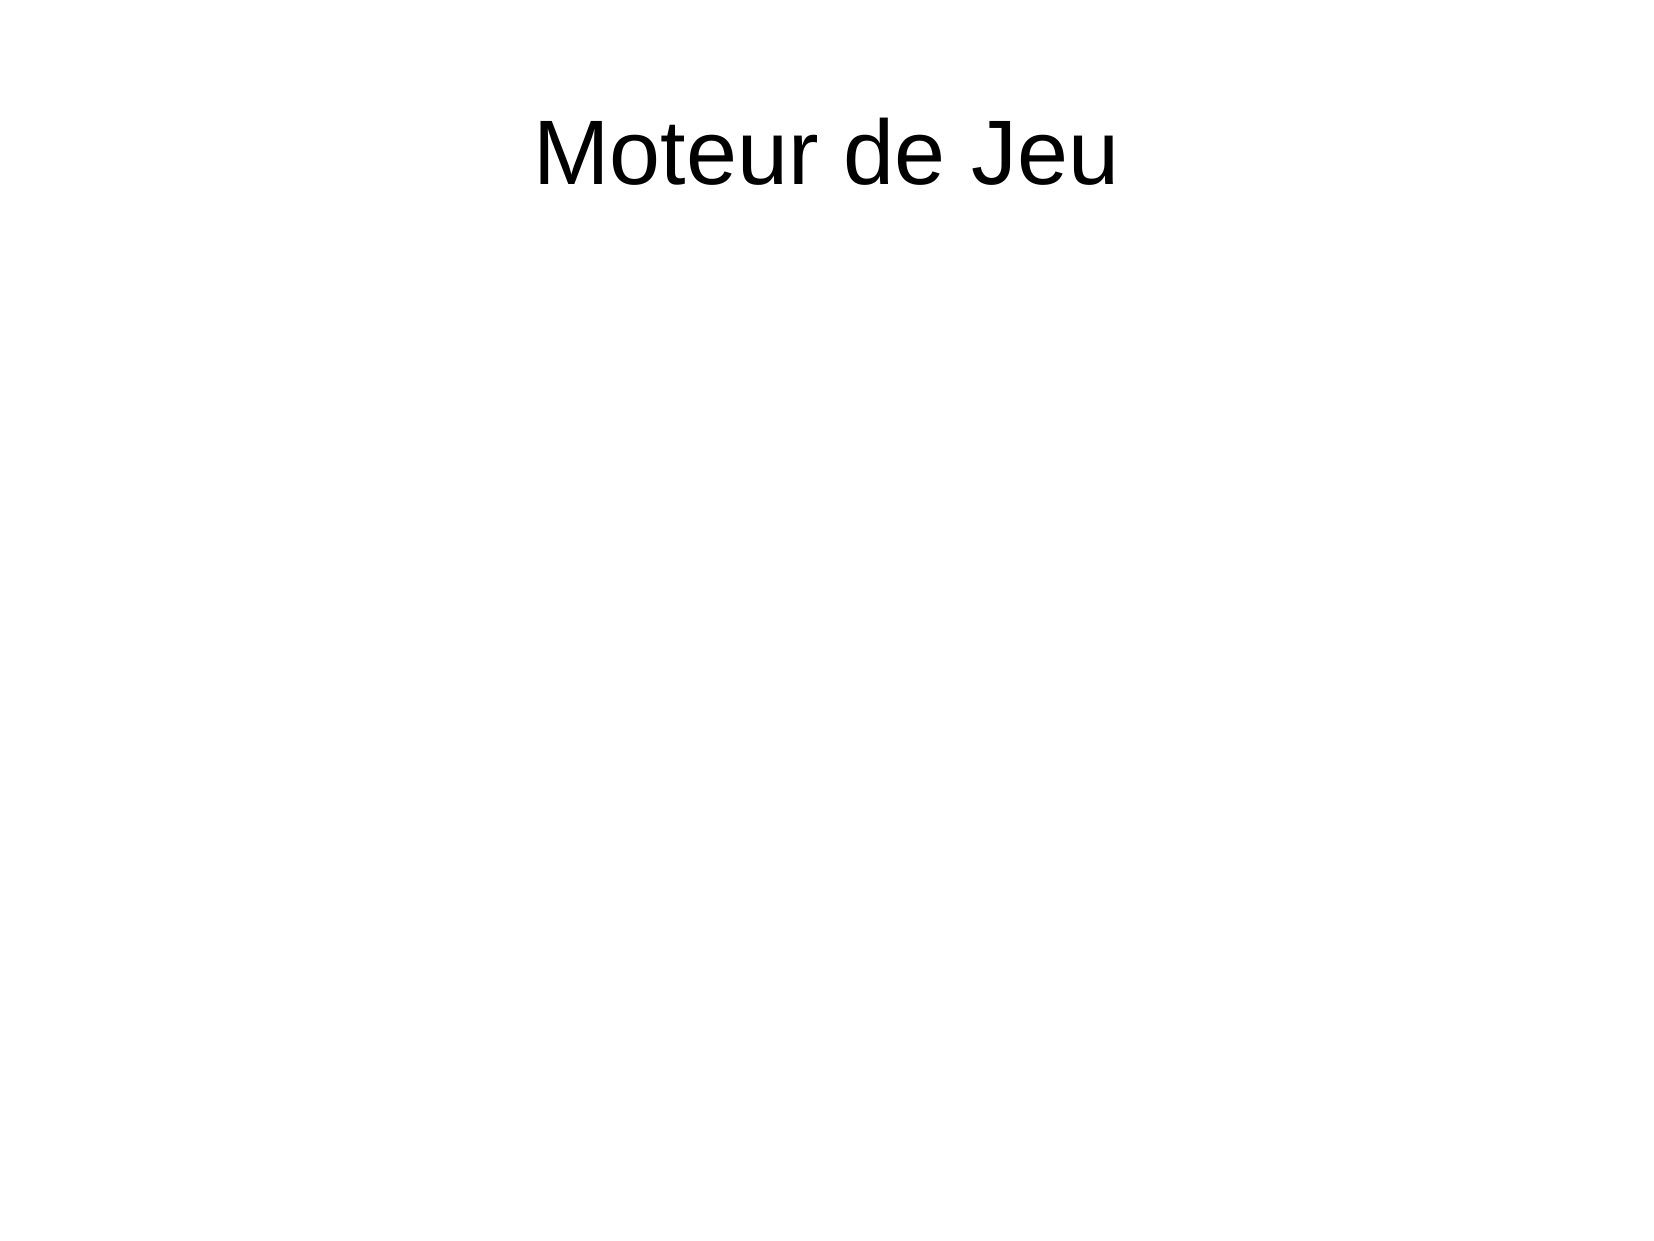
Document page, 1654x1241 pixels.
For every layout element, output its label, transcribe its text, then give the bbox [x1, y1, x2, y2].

title Moteur de Jeu [82, 49, 1571, 257]
